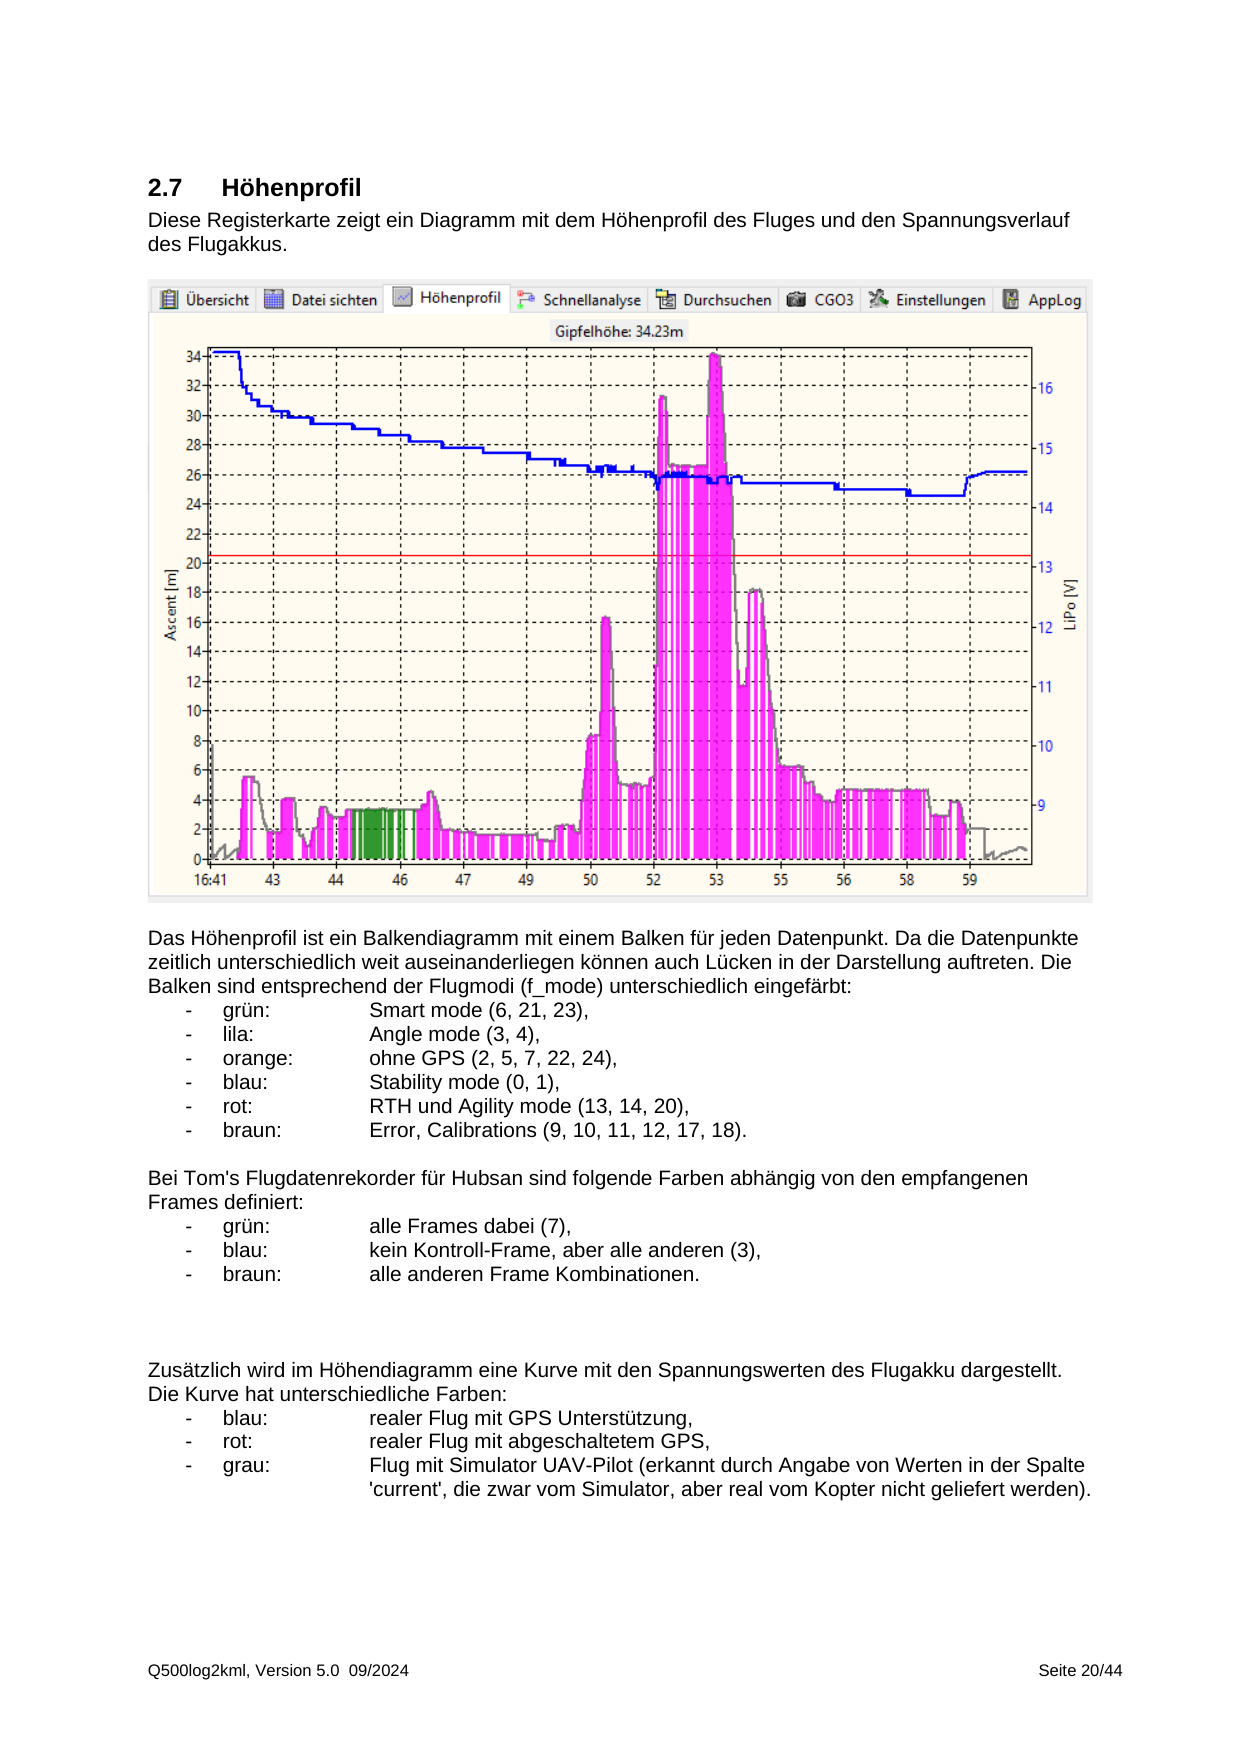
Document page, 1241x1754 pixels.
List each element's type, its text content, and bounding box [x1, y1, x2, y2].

list grau: Flug mit Simulator UAV-Pilot (erkannt durch Angabe von Werten in der Spalte [185, 1453, 1093, 1477]
subtitle Höhenprofil [148, 173, 1093, 201]
list blau: realer Flug mit GPS Unterstützung, [185, 1405, 1093, 1429]
list lila: Angle mode (3, 4), [185, 1022, 1093, 1046]
list rot: realer Flug mit abgeschaltetem GPS, [185, 1429, 1093, 1453]
list orange: ohne GPS (2, 5, 7, 22, 24), [185, 1046, 1093, 1070]
text Bei Tom's Flugdatenrekorder für Hubsan sind folgende Farben abhängig von den empfangenen Frames definiert: [148, 1166, 1093, 1214]
list blau: Stability mode (0, 1), [185, 1070, 1093, 1094]
list blau: kein Kontroll-Frame, aber alle anderen (3), [185, 1238, 1093, 1262]
list braun: alle anderen Frame Kombinationen. [185, 1262, 1093, 1286]
text Zusätzlich wird im Höhendiagramm eine Kurve mit den Spannungswerten des Flugakku dargestellt. Die Kurve hat unterschiedliche Farben: [148, 1357, 1093, 1405]
list grün: alle Frames dabei (7), [185, 1214, 1093, 1238]
list grün: Smart mode (6, 21, 23), [185, 998, 1093, 1022]
list braun: Error, Calibrations (9, 10, 11, 12, 17, 18). [185, 1118, 1093, 1142]
text Diese Registerkarte zeigt ein Diagramm mit dem Höhenprofil des Fluges und den Spannungsverlauf des Flugakkus. [148, 208, 1093, 256]
list rot: RTH und Agility mode (13, 14, 20), [185, 1094, 1093, 1118]
picture [147, 279, 1093, 903]
text 'current', die zwar vom Simulator, aber real vom Kopter nicht geliefert werden). [369, 1477, 1093, 1501]
text Das Höhenprofil ist ein Balkendiagramm mit einem Balken für jeden Datenpunkt. Da die Datenpunkte zeitlich unterschiedlich weit auseinanderliegen können auch Lücken in der Darstellung auftreten. Die Balken sind entsprechend der Flugmodi (f_mode) unterschiedlich eingefärbt: [148, 926, 1093, 998]
